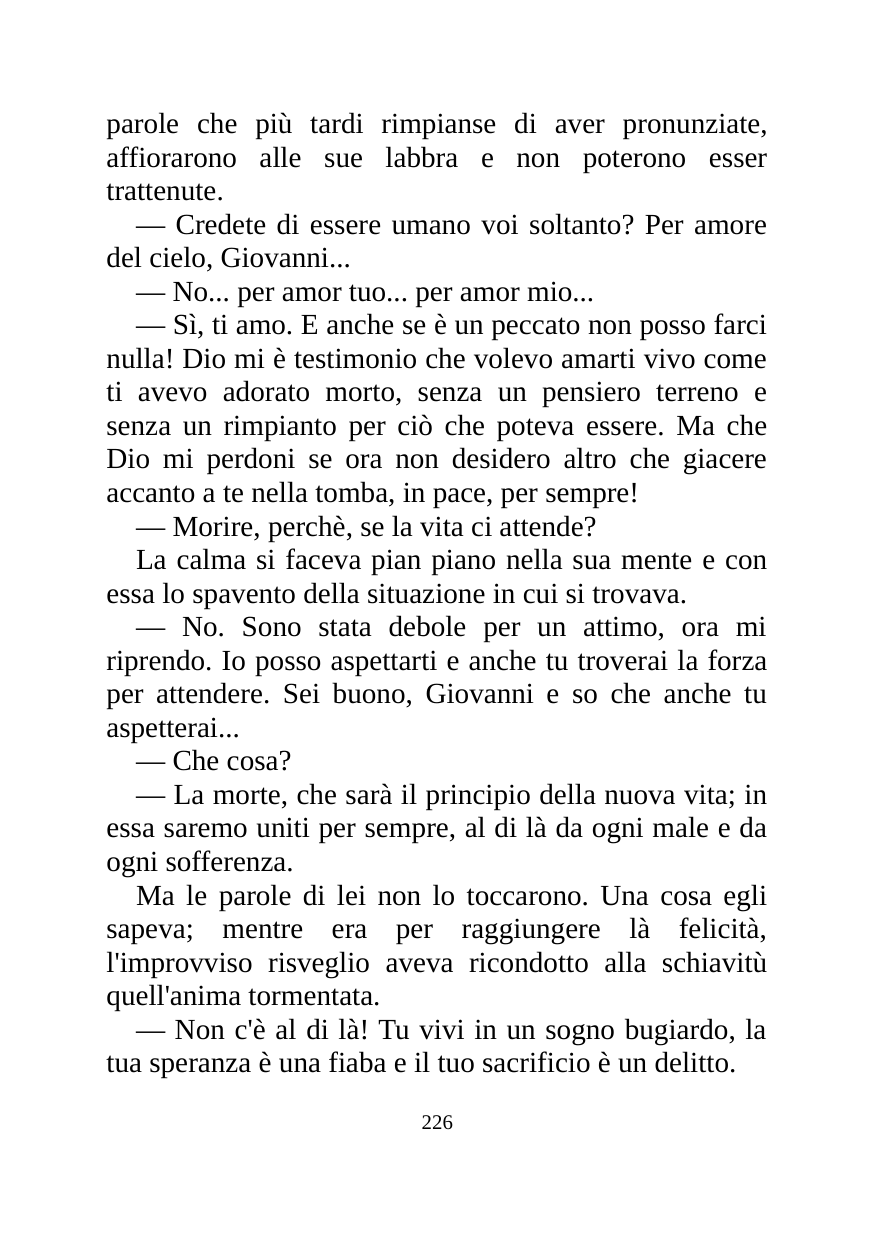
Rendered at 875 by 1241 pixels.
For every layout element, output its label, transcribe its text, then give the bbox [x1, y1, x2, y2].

text — Non c'è al di là! Tu vivi in un sogno bugiardo, la tua speranza è una fiaba e il tuo sacrificio è un delitto. [106, 1012, 768, 1079]
text — No. Sono stata debole per un attimo, ora mi riprendo. Io posso aspettarti e anche tu troverai la forza per attendere. Sei buono, Giovanni e so che anche tu aspetterai... [106, 609, 768, 743]
text — La morte, che sarà il principio della nuova vita; in essa saremo uniti per sempre, al di là da ogni male e da ogni sofferenza. [106, 777, 768, 878]
text La calma si faceva pian piano nella sua mente e con essa lo spavento della situazione in cui si trovava. [106, 542, 768, 609]
text Ma le parole di lei non lo toccarono. Una cosa egli sapeva; mentre era per raggiungere là felicità, l'improvviso risveglio aveva ricondotto alla schiavitù quell'anima tormentata. [106, 878, 768, 1012]
text — Che cosa? [106, 743, 768, 777]
text — No... per amor tuo... per amor mio... [106, 274, 768, 307]
text — Credete di essere umano voi soltanto? Per amore del cielo, Giovanni... [106, 207, 768, 274]
text — Sì, ti amo. E anche se è un peccato non posso farci nulla! Dio mi è testimonio che volevo amarti vivo come ti avevo adorato morto, senza un pensiero terreno e senza un rimpianto per ciò che poteva essere. Ma che Dio mi perdoni se ora non desidero altro che giacere accanto a te nella tomba, in pace, per sempre! [106, 307, 768, 509]
text — Morire, perchè, se la vita ci attende? [106, 509, 768, 542]
text parole che più tardi rimpianse di aver pronunziate, affiorarono alle sue labbra e non poterono esser trattenute. [106, 106, 768, 207]
